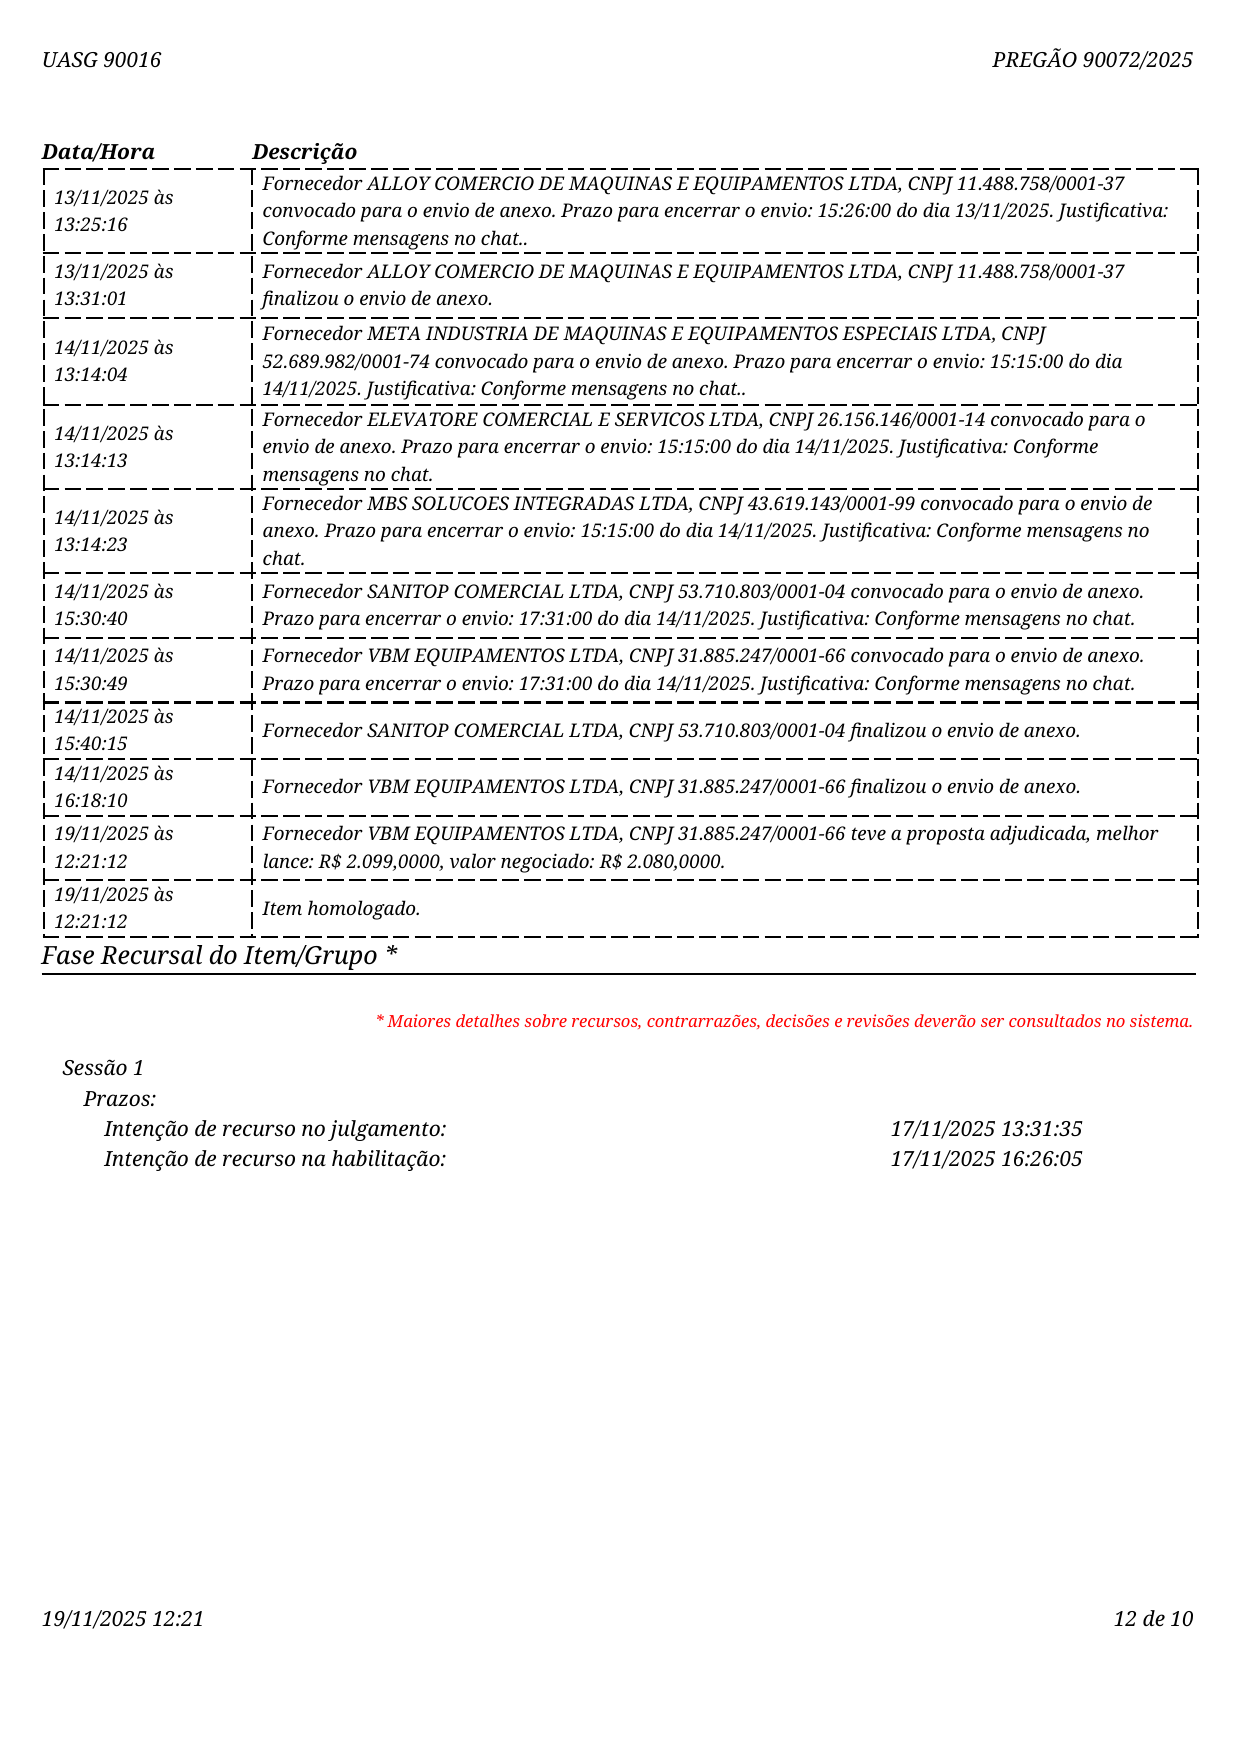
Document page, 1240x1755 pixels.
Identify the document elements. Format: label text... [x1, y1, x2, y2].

table_cell Fornecedor ELEVATORE COMERCIAL E SERVICOS LTDA, CNPJ 26.156.146/0001-14 convocado para o envio de anexo. Prazo para encerrar o envio: 15:15:00 do dia 14/11/2025. Justificativa: Conforme mensagens no chat. [252, 404, 1198, 488]
table_cell 14/11/2025 às 13:14:13 [44, 404, 252, 488]
table_cell 14/11/2025 às 15:30:49 [44, 637, 252, 701]
table_cell Fornecedor VBM EQUIPAMENTOS LTDA, CNPJ 31.885.247/0001-66 convocado para o envio de anexo. Prazo para encerrar o envio: 17:31:00 do dia 14/11/2025. Justificativa: Conforme mensagens no chat. [252, 637, 1198, 701]
text Data/Hora Descrição [42, 137, 1196, 166]
table_cell 14/11/2025 às 15:30:40 [44, 572, 252, 637]
table_cell 19/11/2025 às 12:21:12 [44, 879, 252, 936]
table_cell Fornecedor ALLOY COMERCIO DE MAQUINAS E EQUIPAMENTOS LTDA, CNPJ 11.488.758/0001-37 finalizou o envio de anexo. [252, 252, 1198, 317]
table_cell 19/11/2025 às 12:21:12 [44, 815, 252, 879]
table_cell 17/11/2025 16:26:05 [518, 1144, 1085, 1174]
table_header 13/11/2025 às 13:25:16 [44, 168, 252, 252]
table_cell Fornecedor MBS SOLUCOES INTEGRADAS LTDA, CNPJ 43.619.143/0001-99 convocado para o envio de anexo. Prazo para encerrar o envio: 15:15:00 do dia 14/11/2025. Justificativa: Conforme mensagens no chat. [252, 488, 1198, 572]
text * Maiores detalhes sobre recursos, contrarrazões, decisões e revisões deverão ser consultados no sistema. [42, 1009, 1196, 1032]
table_cell 13/11/2025 às 13:31:01 [44, 252, 252, 317]
table_header Fornecedor ALLOY COMERCIO DE MAQUINAS E EQUIPAMENTOS LTDA, CNPJ 11.488.758/0001-37 convocado para o envio de anexo. Prazo para encerrar o envio: 15:26:00 do dia 13/11/2025. Justificativa: Conforme mensagens no chat.. [252, 168, 1198, 252]
table_cell Fornecedor VBM EQUIPAMENTOS LTDA, CNPJ 31.885.247/0001-66 teve a proposta adjudicada, melhor lance: R$ 2.099,0000, valor negociado: R$ 2.080,0000. [252, 815, 1198, 879]
table_header [518, 1054, 1085, 1114]
table_cell 14/11/2025 às 15:40:15 [44, 701, 252, 758]
table_cell Fornecedor VBM EQUIPAMENTOS LTDA, CNPJ 31.885.247/0001-66 finalizou o envio de anexo. [252, 758, 1198, 815]
table_cell 14/11/2025 às 13:14:23 [44, 488, 252, 572]
table_cell 14/11/2025 às 16:18:10 [44, 758, 252, 815]
table_cell Fornecedor SANITOP COMERCIAL LTDA, CNPJ 53.710.803/0001-04 convocado para o envio de anexo. Prazo para encerrar o envio: 17:31:00 do dia 14/11/2025. Justificativa: Conforme mensagens no chat. [252, 572, 1198, 637]
table_header Sessão 1 Prazos: [63, 1054, 518, 1114]
table_cell Intenção de recurso no julgamento: [63, 1114, 518, 1144]
subtitle Fase Recursal do Item/Grupo * [41, 938, 1196, 972]
table_cell Intenção de recurso na habilitação: [63, 1144, 518, 1174]
table_cell Fornecedor META INDUSTRIA DE MAQUINAS E EQUIPAMENTOS ESPECIAIS LTDA, CNPJ 52.689.982/0001-74 convocado para o envio de anexo. Prazo para encerrar o envio: 15:15:00 do dia 14/11/2025. Justificativa: Conforme mensagens no chat.. [252, 317, 1198, 404]
table_cell Fornecedor SANITOP COMERCIAL LTDA, CNPJ 53.710.803/0001-04 finalizou o envio de anexo. [252, 701, 1198, 758]
table_cell Item homologado. [252, 879, 1198, 936]
table_cell 14/11/2025 às 13:14:04 [44, 317, 252, 404]
table_cell 17/11/2025 13:31:35 [518, 1114, 1085, 1144]
